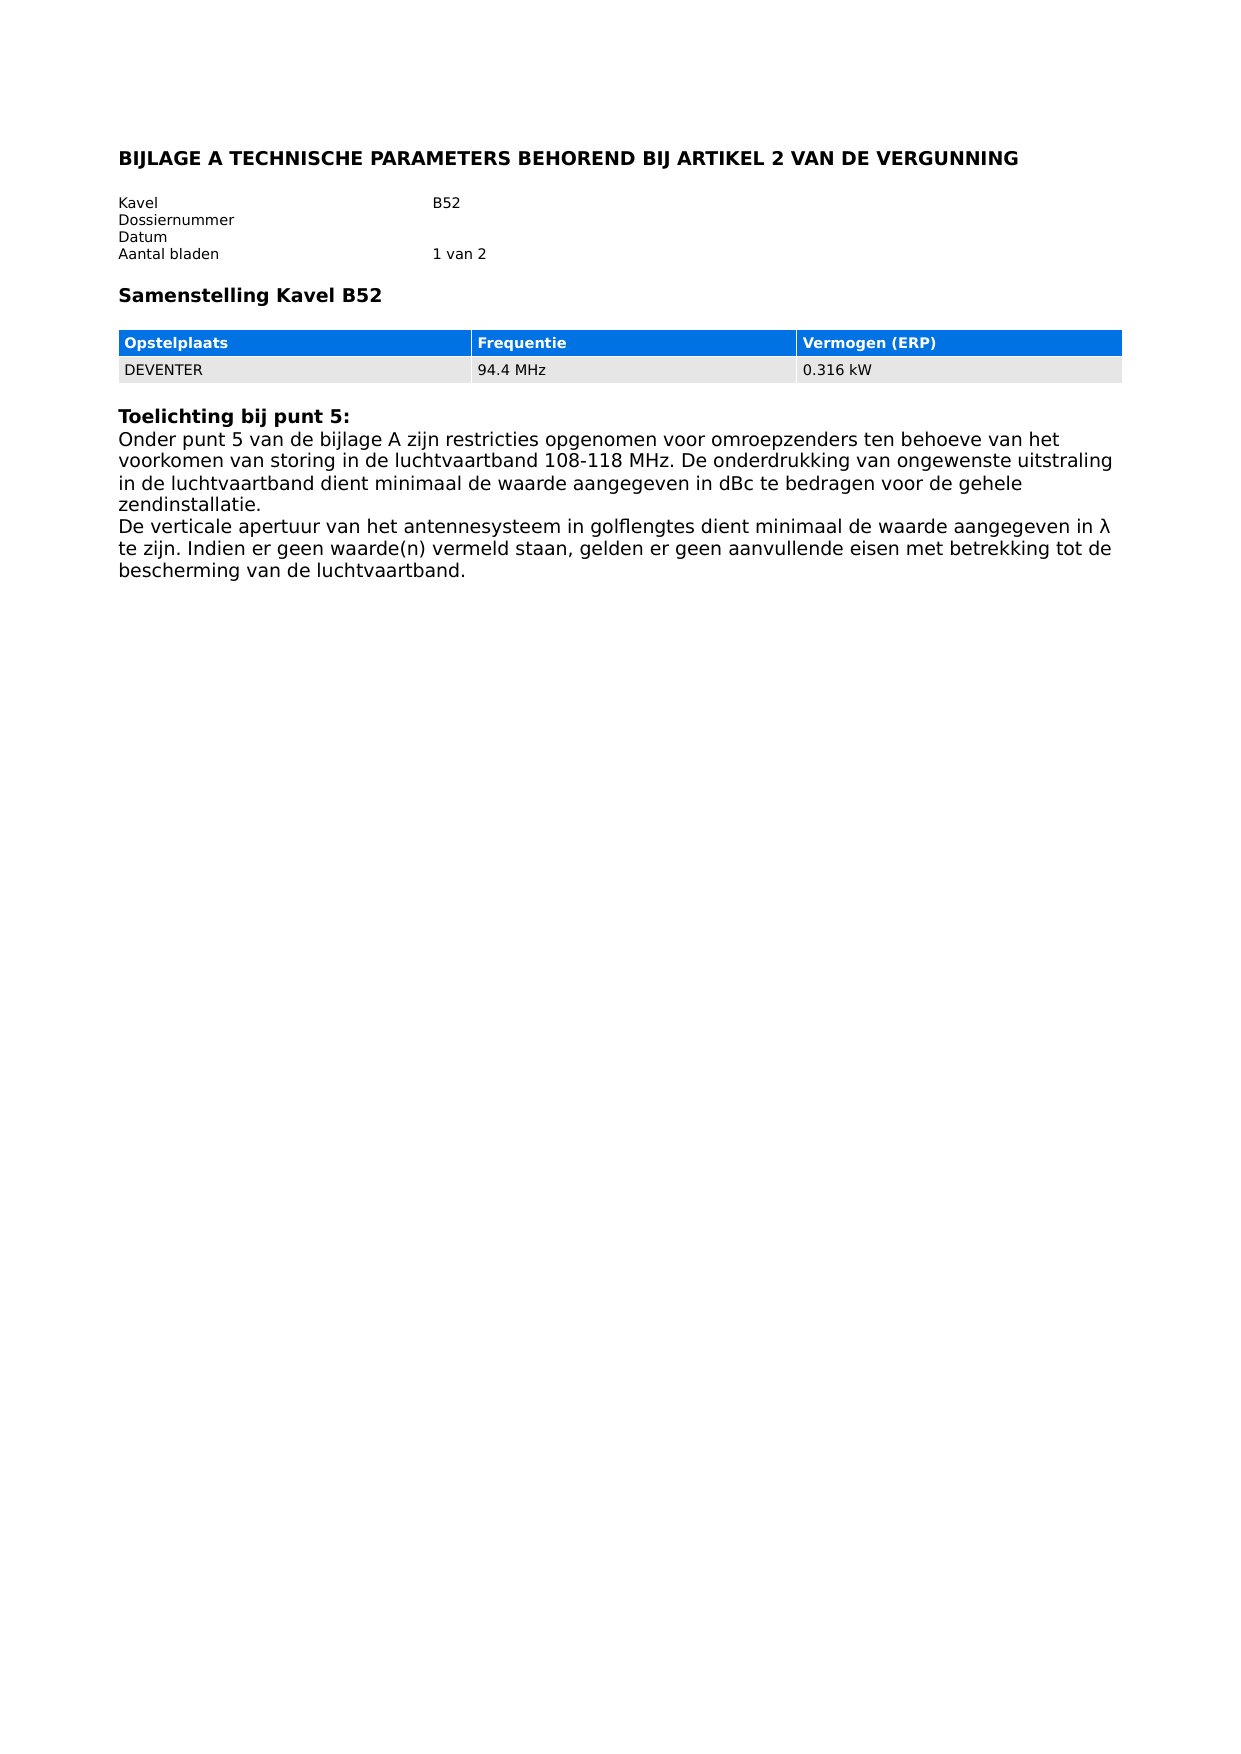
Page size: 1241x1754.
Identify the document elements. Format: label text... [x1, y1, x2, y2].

table_header Frequentie [472, 330, 796, 356]
table_header B52 [426, 195, 1122, 212]
table_cell [426, 229, 1122, 246]
table_cell Aantal bladen [118, 246, 426, 263]
text De verticale apertuur van het antennesysteem in golflengtes dient minimaal de waarde aangegeven in λ te zijn. Indien er geen waarde(n) vermeld staan, gelden er geen aanvullende eisen met betrekking tot de bescherming van de luchtvaartband. [118, 516, 1122, 582]
table_cell 94.4 MHz [472, 357, 796, 383]
table_cell [426, 212, 1122, 229]
table_cell Dossiernummer [118, 212, 426, 229]
table_cell DEVENTER [119, 357, 471, 383]
text Toelichting bij punt 5: [118, 406, 1122, 428]
table_cell Datum [118, 229, 426, 246]
table_cell 1 van 2 [426, 246, 1122, 263]
text Onder punt 5 van de bijlage A zijn restricties opgenomen voor omroepzenders ten behoeve van het voorkomen van storing in de luchtvaartband 108-118 MHz. De onderdrukking van ongewenste uitstraling in de luchtvaartband dient minimaal de waarde aangegeven in dBc te bedragen voor de gehele zendinstallatie. [118, 428, 1122, 516]
subtitle BIJLAGE A TECHNISCHE PARAMETERS BEHOREND BIJ ARTIKEL 2 VAN DE VERGUNNING [118, 148, 1122, 170]
table_header Kavel [118, 195, 426, 212]
table_header Opstelplaats [119, 330, 471, 356]
table_header Vermogen (ERP) [797, 330, 1122, 356]
table_cell 0.316 kW [797, 357, 1122, 383]
subtitle Samenstelling Kavel B52 [118, 285, 1122, 307]
